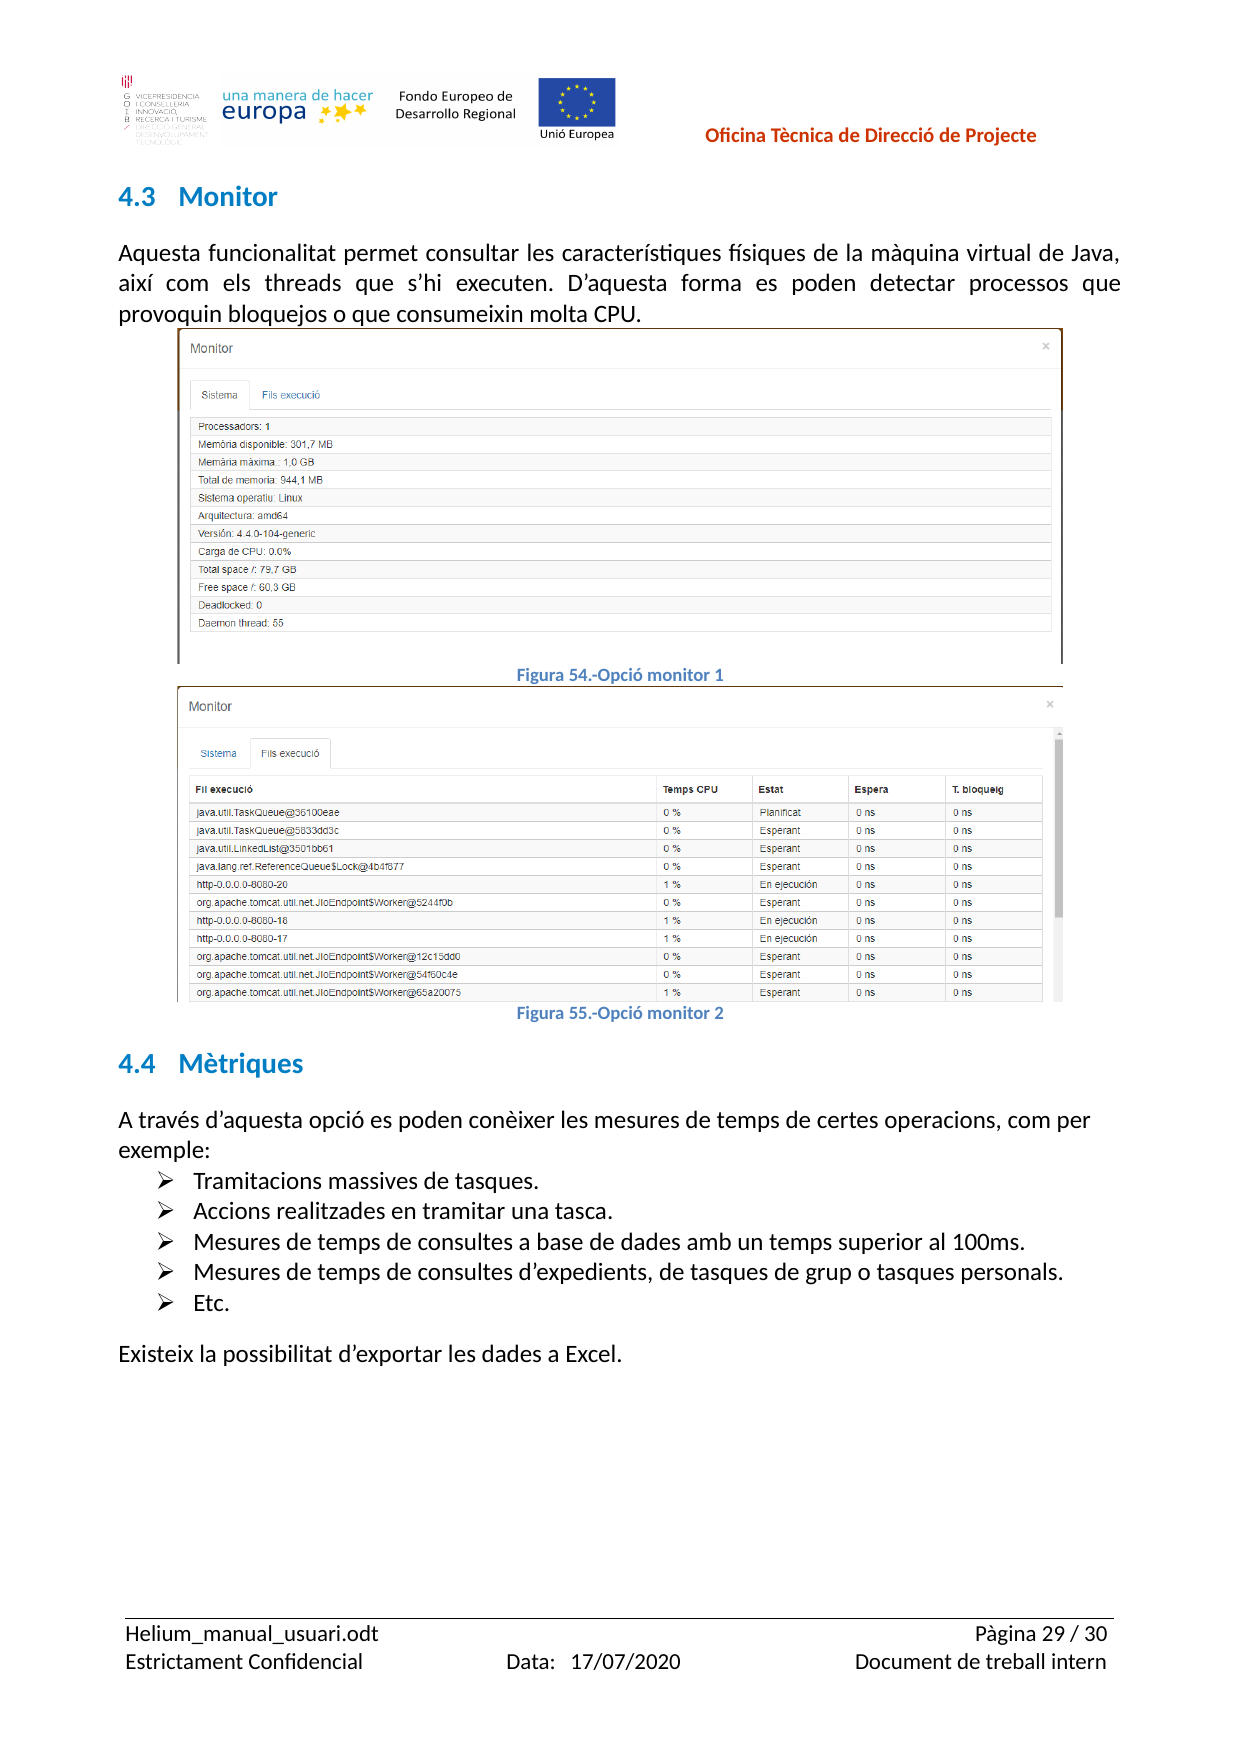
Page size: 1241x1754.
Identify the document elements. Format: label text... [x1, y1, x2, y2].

text Aquesta funcionalitat permet consultar les característiques físiques de la màquina virtual de Java, així com els threads que s’hi executen. D’aquesta forma es poden detectar processos que provoquin bloquejos o que consumeixin molta CPU. [118, 237, 1122, 328]
list Mesures de temps de consultes a base de dades amb un temps superior al 100ms. [156, 1226, 1122, 1257]
picture [219, 73, 621, 147]
list Etc. [156, 1287, 1122, 1318]
list Tramitacions massives de tasques. [156, 1165, 1122, 1196]
list Mesures de temps de consultes d’expedients, de tasques de grup o tasques personals. [156, 1257, 1122, 1287]
picture [118, 73, 213, 147]
picture [177, 328, 1063, 664]
list Accions realitzades en tramitar una tasca. [156, 1196, 1122, 1226]
text A través d’aquesta opció es poden conèixer les mesures de temps de certes operacions, com per exemple: [118, 1104, 1122, 1165]
picture [177, 686, 1063, 1002]
text Figura 55.-Opció monitor 2 [118, 1001, 1122, 1024]
subtitle Monitor [118, 178, 1122, 213]
text Figura 54.-Opció monitor 1 [118, 663, 1122, 686]
subtitle Mètriques [118, 1045, 1122, 1080]
text Existeix la possibilitat d’exportar les dades a Excel. [118, 1338, 1122, 1369]
